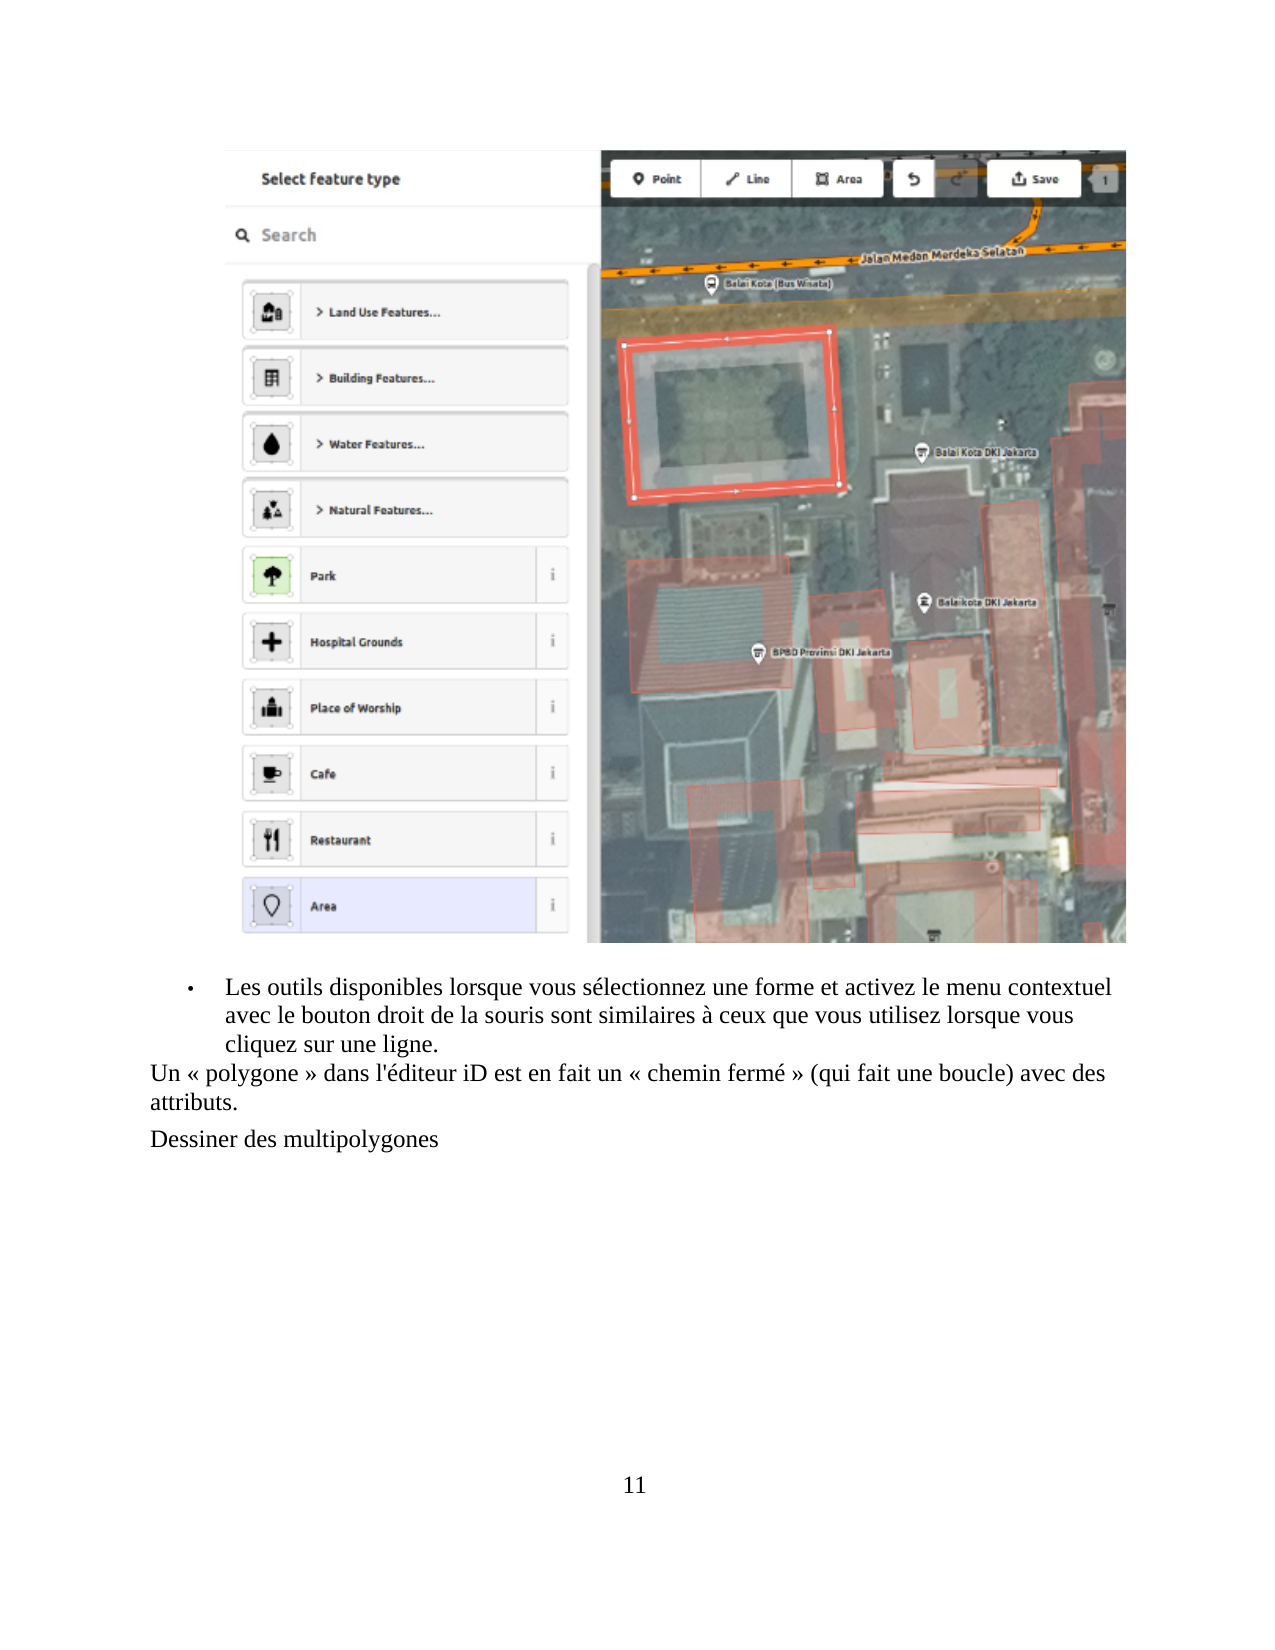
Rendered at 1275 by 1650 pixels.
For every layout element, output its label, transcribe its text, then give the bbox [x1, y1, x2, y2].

text Un « polygone » dans l'éditeur iD est en fait un « chemin fermé » (qui fait une boucle) avec des attributs. [150, 1058, 1125, 1115]
picture [225, 150, 1127, 943]
text Dessiner des multipolygones [150, 1124, 1125, 1153]
list Les outils disponibles lorsque vous sélectionnez une forme et activez le menu contextuel avec le bouton droit de la souris sont similaires à ceux que vous utilisez lorsque vous cliquez sur une ligne. [187, 972, 1125, 1058]
list [187, 150, 1125, 972]
